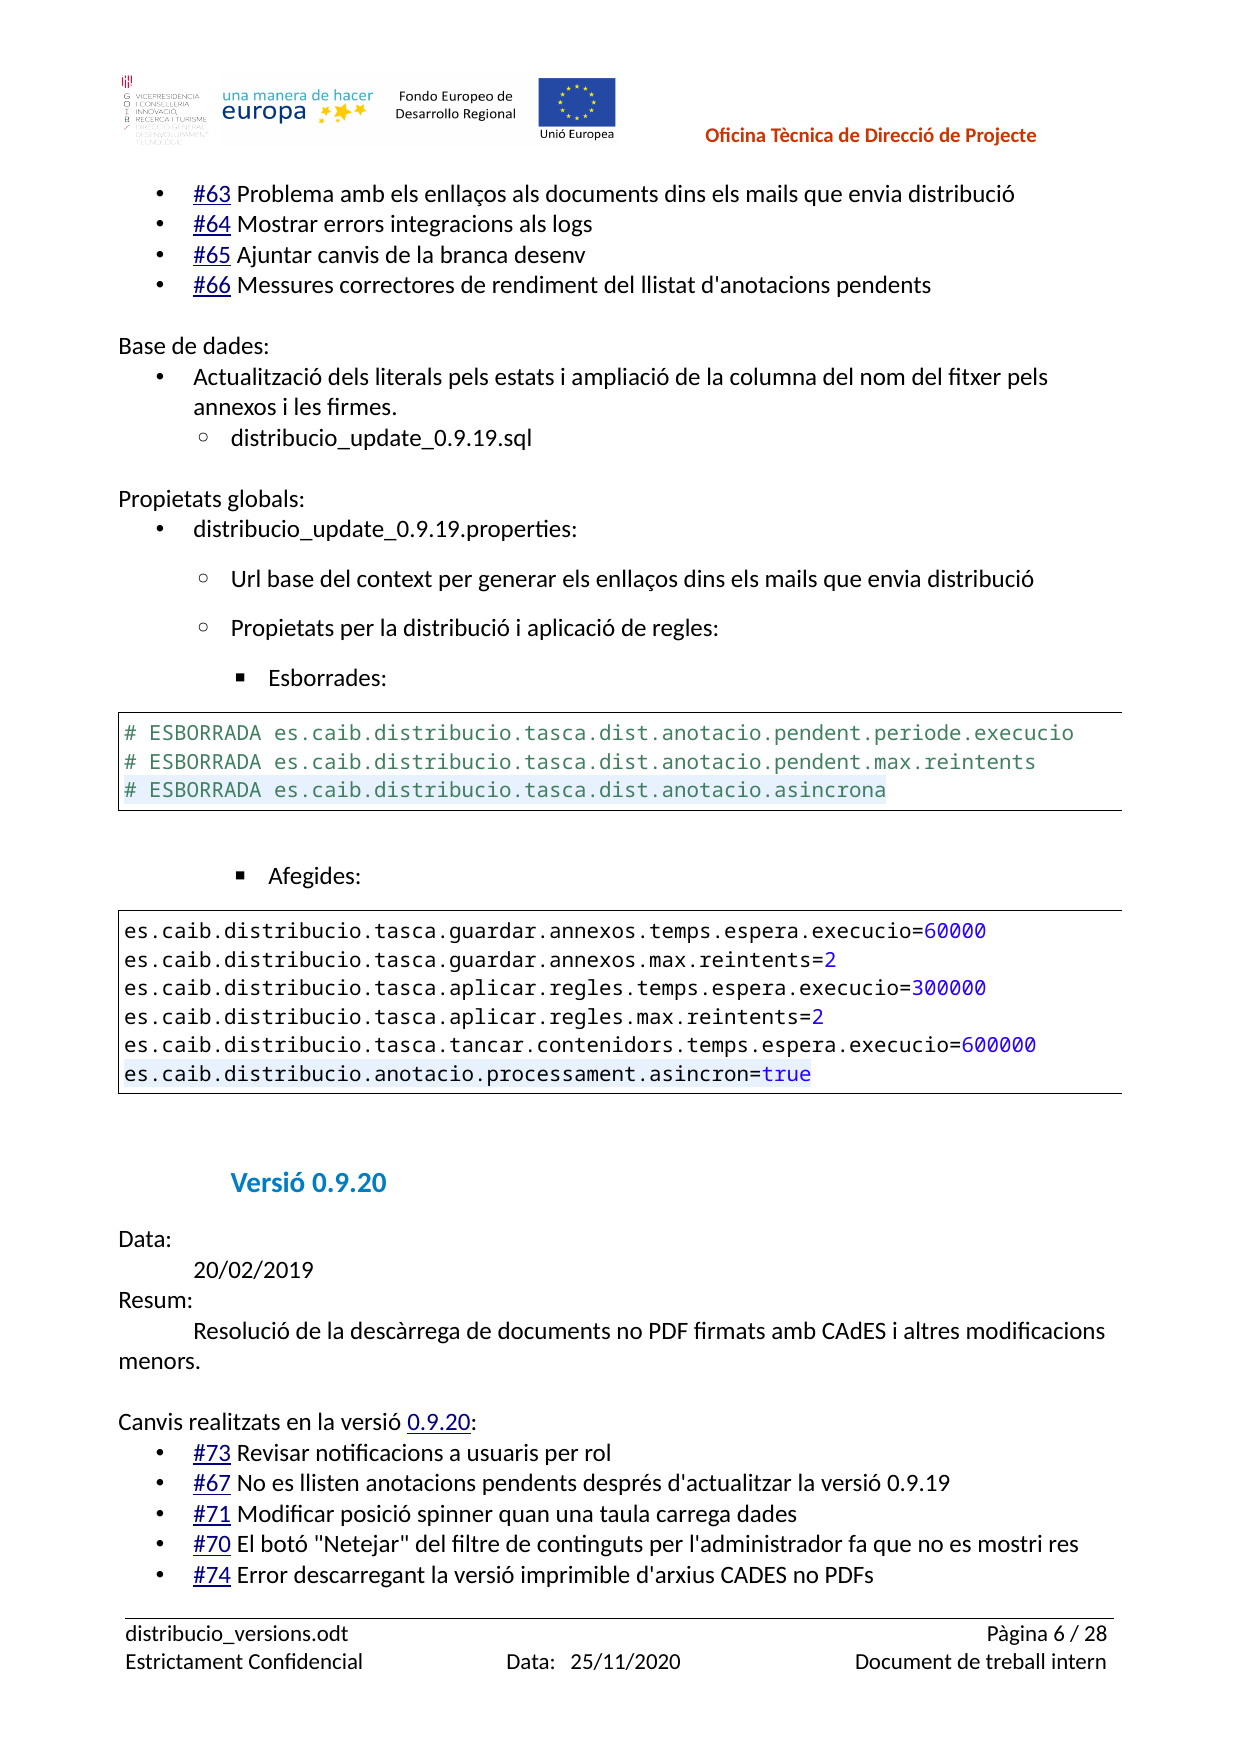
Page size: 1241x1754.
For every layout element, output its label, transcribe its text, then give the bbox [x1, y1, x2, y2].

list #64 Mostrar errors integracions als logs [156, 208, 1122, 239]
table_header # ESBORRADA es.caib.distribucio.tasca.dist.anotacio.pendent.periode.execucio # ESBORRADA es.caib.distribucio.tasca.dist.anotacio.pendent.max.reintents # ESBORRADA es.caib.distribucio.tasca.dist.anotacio.asincrona [119, 713, 1122, 809]
text Data: [118, 1223, 1122, 1254]
table_header es.caib.distribucio.tasca.guardar.annexos.temps.espera.execucio=60000 es.caib.distribucio.tasca.guardar.annexos.max.reintents=2 es.caib.distribucio.tasca.aplicar.regles.temps.espera.execucio=300000 es.caib.distribucio.tasca.aplicar.regles.max.reintents=2 es.caib.distribucio.tasca.tancar.contenidors.temps.espera.execucio=600000 es.caib.distribucio.anotacio.processament.asincron=true [119, 911, 1122, 1093]
picture [118, 73, 213, 147]
text Base de dades: [118, 330, 1122, 361]
list #65 Ajuntar canvis de la branca desenv [156, 239, 1122, 269]
list distribucio_update_0.9.19.properties: [156, 513, 1122, 544]
list Afegides: [231, 860, 1122, 891]
text Resolució de la descàrrega de documents no PDF firmats amb CAdES i altres modificacions menors. [118, 1315, 1122, 1376]
text Canvis realitzats en la versió 0.9.20: [118, 1407, 1122, 1437]
text Propietats globals: [118, 483, 1122, 513]
list Propietats per la distribució i aplicació de regles: [193, 613, 1122, 643]
picture [219, 73, 621, 147]
list distribucio_update_0.9.19.sql [193, 422, 1122, 452]
list #71 Modificar posició spinner quan una taula carrega dades [156, 1498, 1122, 1529]
text Resum: [118, 1284, 1122, 1315]
list #70 El botó "Netejar" del filtre de continguts per l'administrador fa que no es mostri res [156, 1529, 1122, 1559]
list #73 Revisar notificacions a usuaris per rol [156, 1437, 1122, 1468]
list Esborrades: [231, 662, 1122, 693]
list #74 Error descarregant la versió imprimible d'arxius CADES no PDFs [156, 1559, 1122, 1590]
list #66 Messures correctores de rendiment del llistat d'anotacions pendents [156, 269, 1122, 300]
list Actualització dels literals pels estats i ampliació de la columna del nom del fitxer pels annexos i les firmes. [156, 361, 1122, 422]
list #67 No es llisten anotacions pendents després d'actualitzar la versió 0.9.19 [156, 1468, 1122, 1498]
text 20/02/2019 [118, 1254, 1122, 1284]
list #63 Problema amb els enllaços als documents dins els mails que envia distribució [156, 178, 1122, 208]
list Url base del context per generar els enllaços dins els mails que envia distribució [193, 563, 1122, 593]
subtitle Versió 0.9.20 [153, 1164, 1122, 1200]
